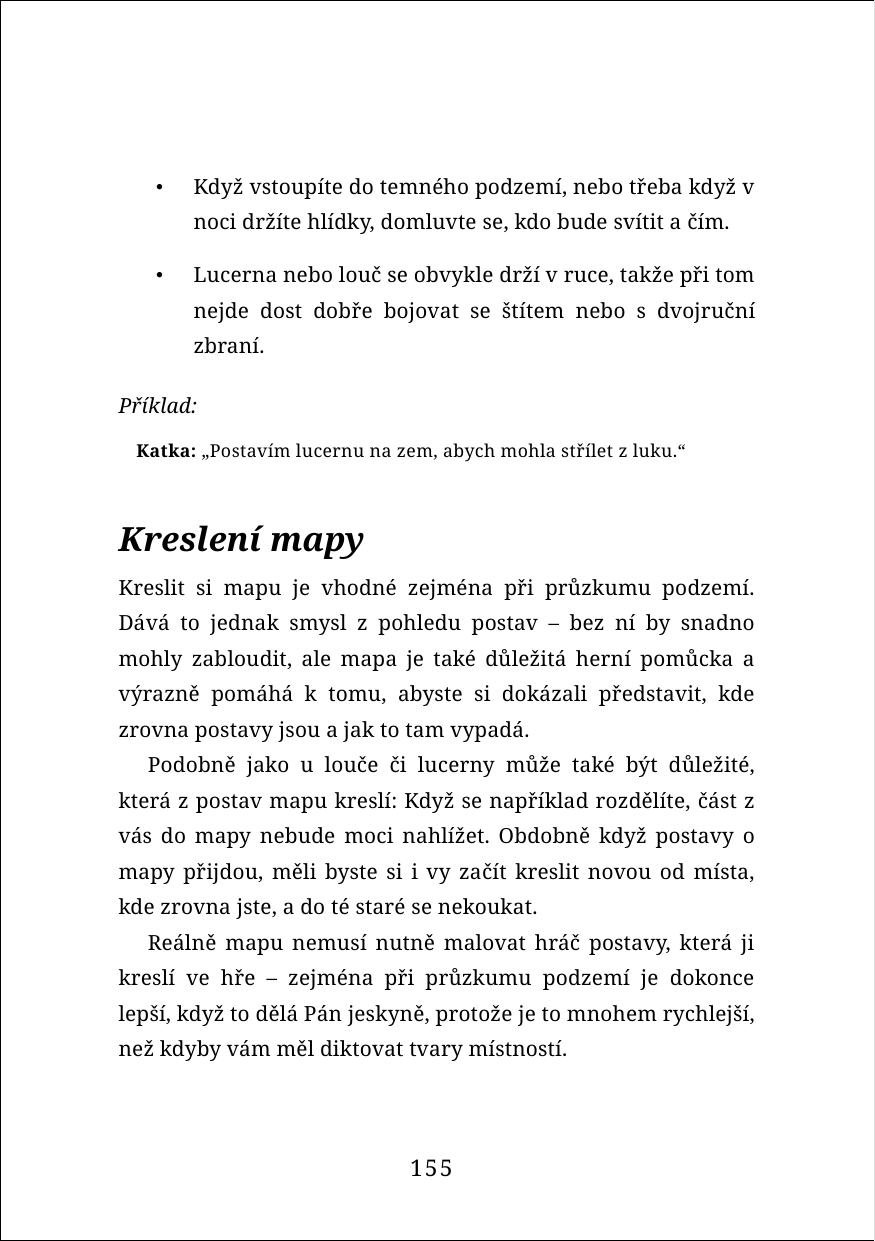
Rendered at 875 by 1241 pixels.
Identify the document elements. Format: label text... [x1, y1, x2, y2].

text Katka: „Postavím lucernu na zem, abych mohla střílet z luku.“ [136, 438, 756, 462]
list Lucerna nebo louč se obvykle drží v ruce, takže při tom nejde dost dobře bojovat se štítem nebo s dvojruční zbraní. [156, 261, 756, 360]
text Kreslit si mapu je vhodné zejména při průzkumu podzemí. Dává to jednak smysl z pohledu postav – bez ní by snadno mohly zabloudit, ale mapa je také důležitá herní pomůcka a výrazně pomáhá k tomu, abyste si dokázali představit, kde zrovna postavy jsou a jak to tam vypadá. Podobně jako u louče či lucerny může také být důležité, která z postav mapu kreslí: Když se například rozdělíte, část z vás do mapy nebude moci nahlížet. Obdobně když postavy o mapy přijdou, měli byste si i vy začít kreslit novou od místa, kde zrovna jste, a do té staré se nekoukat. Reálně mapu nemusí nutně malovat hráč postavy, která ji kreslí ve hře – zejména při průzkumu podzemí je dokonce lepší, když to dělá Pán jeskyně, protože je to mnohem rychlejší, než kdyby vám měl diktovat tvary místností. [118, 573, 756, 1063]
subtitle Kreslení mapy [118, 516, 756, 561]
text Příklad: [118, 391, 756, 419]
list Když vstoupíte do temného podzemí, nebo třeba když v noci držíte hlídky, domluvte se, kdo bude svítit a čím. [156, 172, 756, 236]
